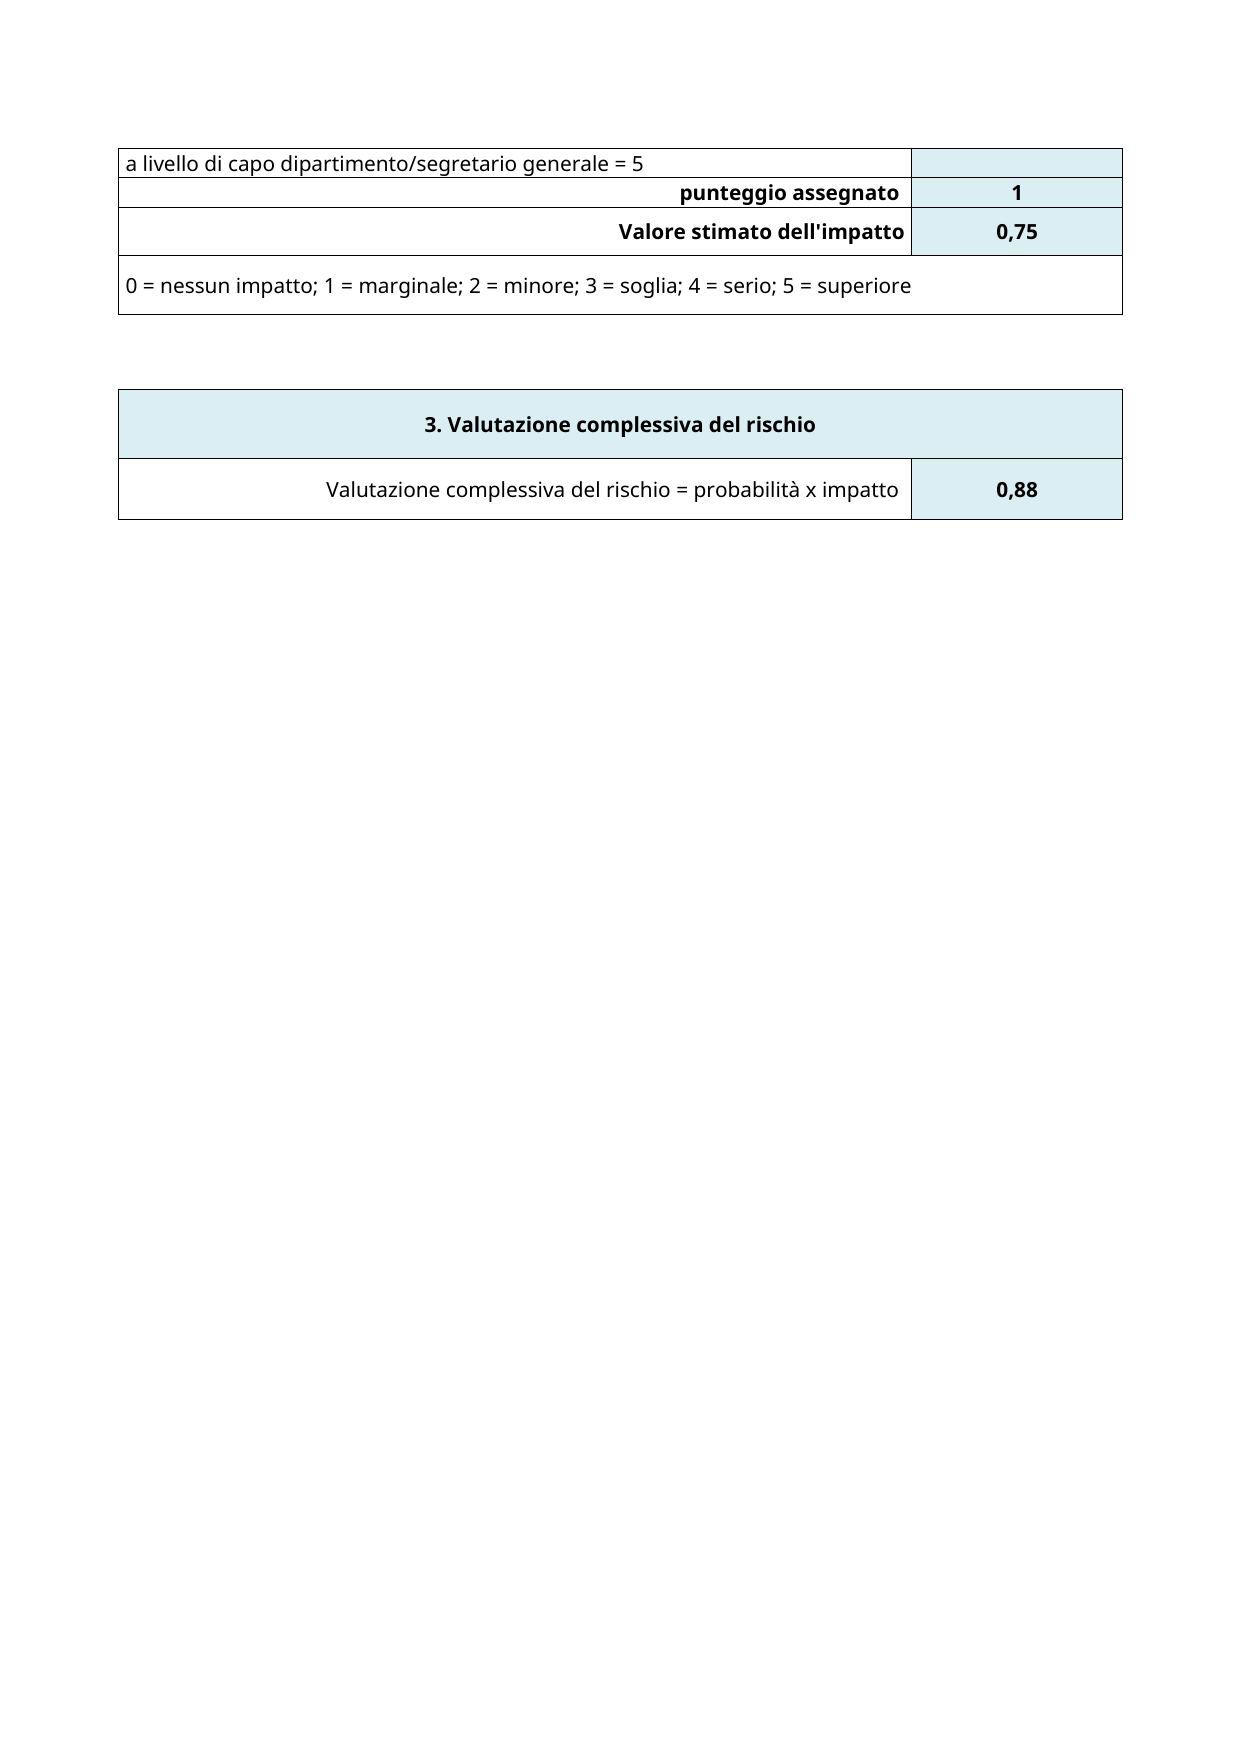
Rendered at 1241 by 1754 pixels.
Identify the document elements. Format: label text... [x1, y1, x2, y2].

table_cell [912, 315, 1122, 389]
table_cell [118, 315, 912, 389]
table_cell 0,75 [912, 208, 1122, 255]
table_cell Valore stimato dell'impatto [119, 208, 911, 255]
table_cell punteggio assegnato [119, 178, 911, 207]
table_cell a livello di capo dipartimento/segretario generale = 5 [119, 149, 911, 177]
table_cell 0 = nessun impatto; 1 = marginale; 2 = minore; 3 = soglia; 4 = serio; 5 = superiore [119, 256, 1122, 314]
table_cell 3. Valutazione complessiva del rischio [119, 390, 1122, 458]
table_cell Valutazione complessiva del rischio = probabilità x impatto [119, 459, 911, 519]
table_cell 0,88 [912, 459, 1122, 519]
table_cell 1 [912, 178, 1122, 207]
table_cell [912, 149, 1122, 177]
